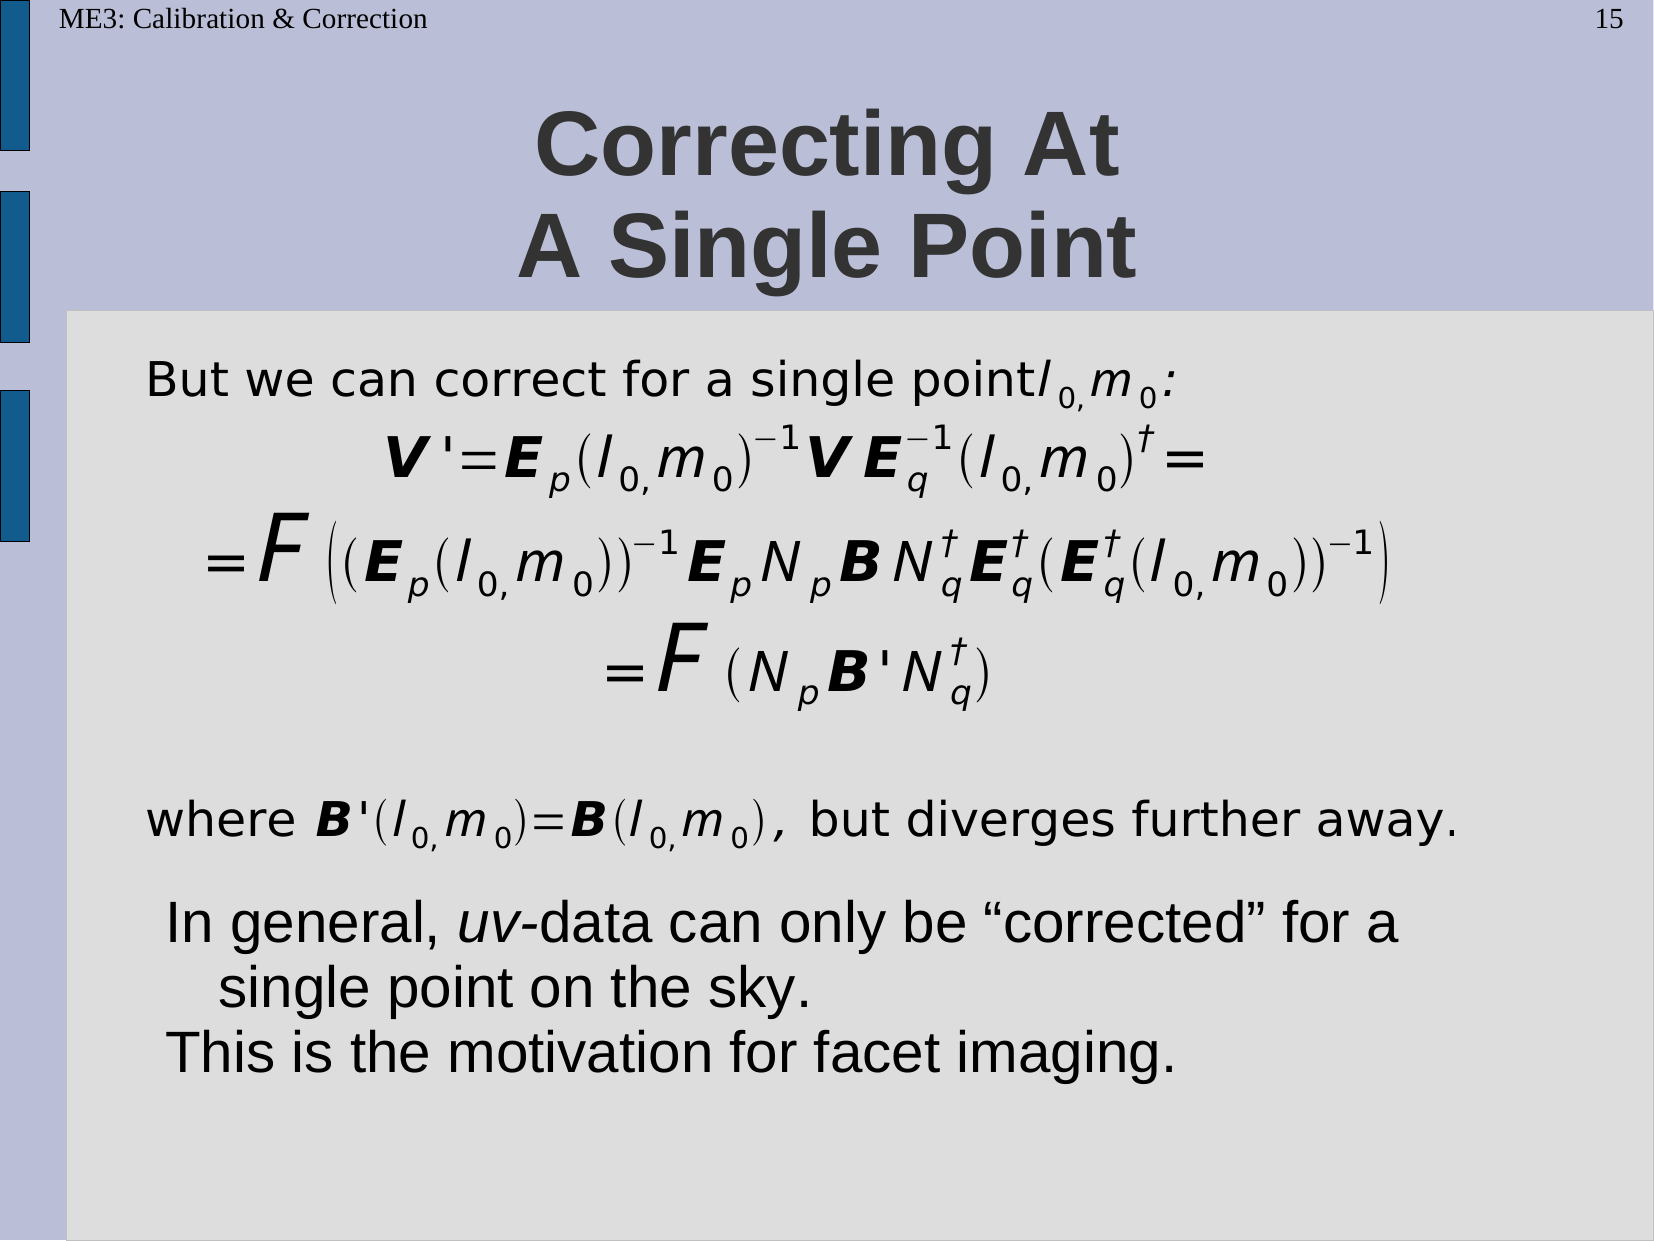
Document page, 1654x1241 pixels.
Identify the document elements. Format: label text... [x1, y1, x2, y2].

list In general, uv-data can only be “corrected” for a single point on the sky. This is the motivation for facet imaging. [147, 889, 1560, 1093]
chart [139, 344, 1454, 856]
title Correcting At A Single Point [121, 87, 1534, 302]
